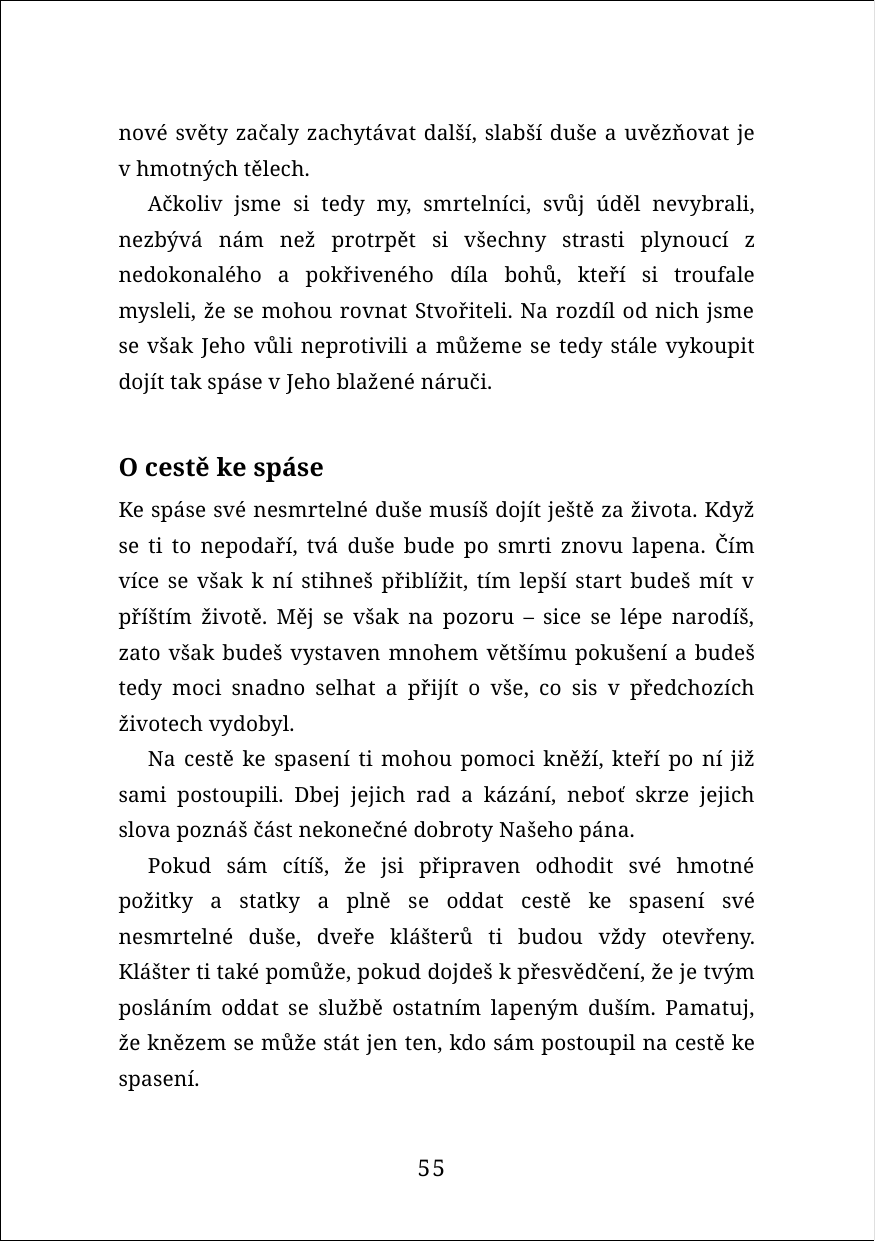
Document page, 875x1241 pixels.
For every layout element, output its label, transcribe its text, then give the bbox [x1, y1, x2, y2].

text nové světy začaly zachytávat další, slabší duše a uvězňovat je v hmotných tělech. Ačkoliv jsme si tedy my, smrtelníci, svůj úděl nevybrali, nezbývá nám než protrpět si všechny strasti plynoucí z nedokonalého a pokřiveného díla bohů, kteří si troufale mysleli, že se mohou rovnat Stvořiteli. Na rozdíl od nich jsme se však Jeho vůli neprotivili a můžeme se tedy stále vykoupit dojít tak spáse v Jeho blažené náruči. [118, 118, 756, 395]
text Ke spáse své nesmrtelné duše musíš dojít ještě za života. Když se ti to nepodaří, tvá duše bude po smrti znovu lapena. Čím více se však k ní stihneš přiblížit, tím lepší start budeš mít v příštím životě. Měj se však na pozoru – sice se lépe narodíš, zato však budeš vystaven mnohem většímu pokušení a budeš tedy moci snadno selhat a přijít o vše, co sis v předchozích životech vydobyl. Na cestě ke spasení ti mohou pomoci kněží, kteří po ní již sami postoupili. Dbej jejich rad a kázání, neboť skrze jejich slova poznáš část nekonečné dobroty Našeho pána. Pokud sám cítíš, že jsi připraven odhodit své hmotné požitky a statky a plně se oddat cestě ke spasení své nesmrtelné duše, dveře klášterů ti budou vždy otevřeny. Klášter ti také pomůže, pokud dojdeš k přesvědčení, že je tvým posláním oddat se službě ostatním lapeným duším. Pamatuj, že knězem se může stát jen ten, kdo sám postoupil na cestě ke spasení. [118, 496, 756, 1092]
subtitle O cestě ke spáse [118, 450, 756, 484]
